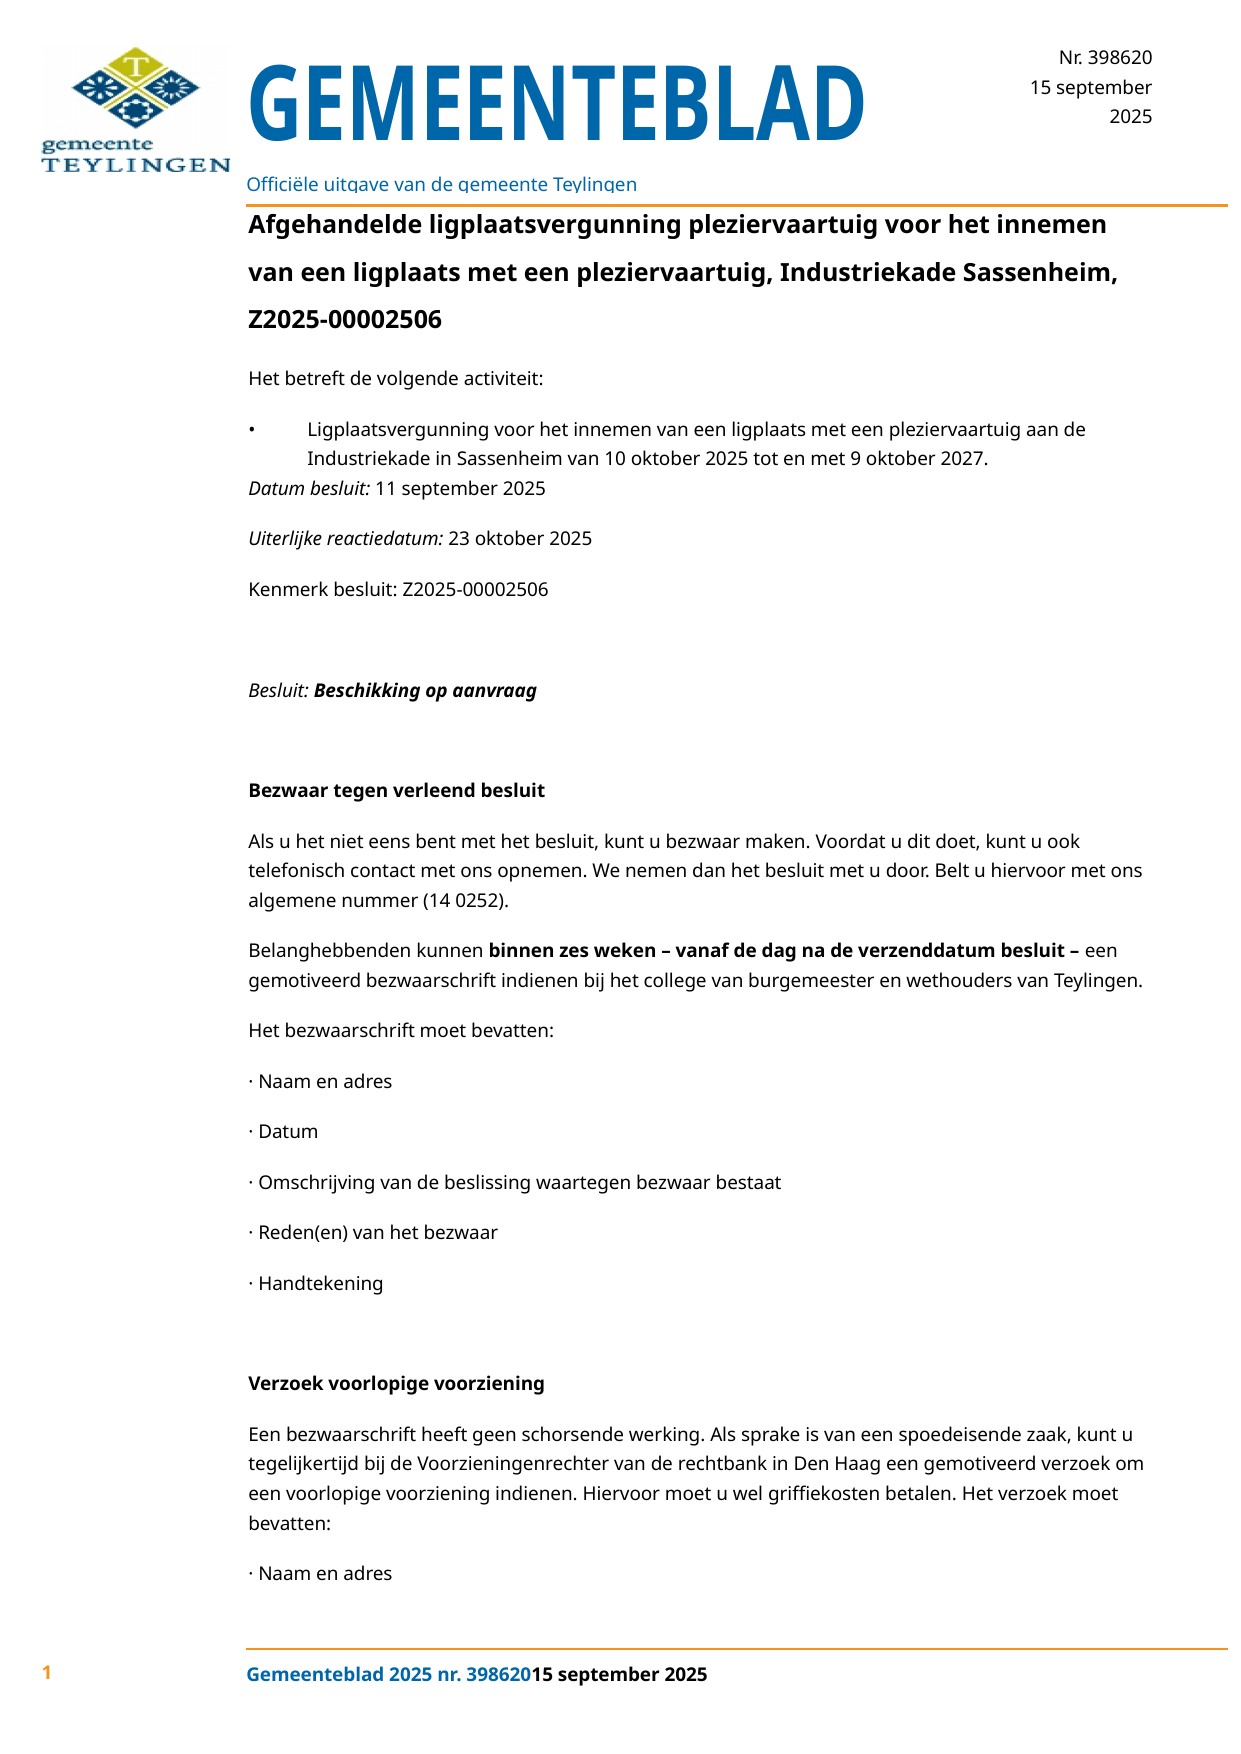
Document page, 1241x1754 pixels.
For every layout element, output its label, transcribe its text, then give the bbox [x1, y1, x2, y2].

text · Datum [248, 1118, 1152, 1144]
text · Naam en adres [248, 1560, 1152, 1586]
text Als u het niet eens bent met het besluit, kunt u bezwaar maken. Voordat u dit doet, kunt u ook telefonisch contact met ons opnemen. We nemen dan het besluit met u door. Belt u hiervoor met ons algemene nummer (14 0252). [248, 828, 1152, 913]
text · Reden(en) van het bezwaar [248, 1219, 1152, 1245]
text Bezwaar tegen verleend besluit [248, 778, 1152, 803]
text Uiterlijke reactiedatum: 23 oktober 2025 [248, 526, 1152, 551]
text Een bezwaarschrift heeft geen schorsende werking. Als sprake is van een spoedeisende zaak, kunt u tegelijkertijd bij de Voorzieningenrechter van de rechtbank in Den Haag een gemotiveerd verzoek om een voorlopige voorziening indienen. Hiervoor moet u wel griffiekosten betalen. Het verzoek moet bevatten: [248, 1421, 1152, 1535]
text · Naam en adres [248, 1068, 1152, 1094]
text · Omschrijving van de beslissing waartegen bezwaar bestaat [248, 1169, 1152, 1194]
list Ligplaatsvergunning voor het innemen van een ligplaats met een pleziervaartuig aan de Industriekade in Sassenheim van 10 oktober 2025 tot en met 9 oktober 2027. [248, 416, 1152, 471]
picture [41, 47, 231, 172]
text Belanghebbenden kunnen binnen zes weken – vanaf de dag na de verzenddatum besluit – een gemotiveerd bezwaarschrift indienen bij het college van burgemeester en wethouders van Teylingen. [248, 938, 1152, 993]
text Verzoek voorlopige voorziening [248, 1371, 1152, 1396]
text Datum besluit: 11 september 2025 [248, 475, 1152, 501]
text Afgehandelde ligplaatsvergunning pleziervaartuig voor het innemen van een ligplaats met een pleziervaartuig, Industriekade Sassenheim, Z2025-00002506 [248, 207, 1152, 336]
text Kenmerk besluit: Z2025-00002506 [248, 576, 1152, 602]
text · Handtekening [248, 1270, 1152, 1295]
text Besluit: Beschikking op aanvraag [248, 677, 1152, 702]
text Het bezwaarschrift moet bevatten: [248, 1018, 1152, 1043]
text Het betreft de volgende activiteit: [248, 366, 1152, 391]
